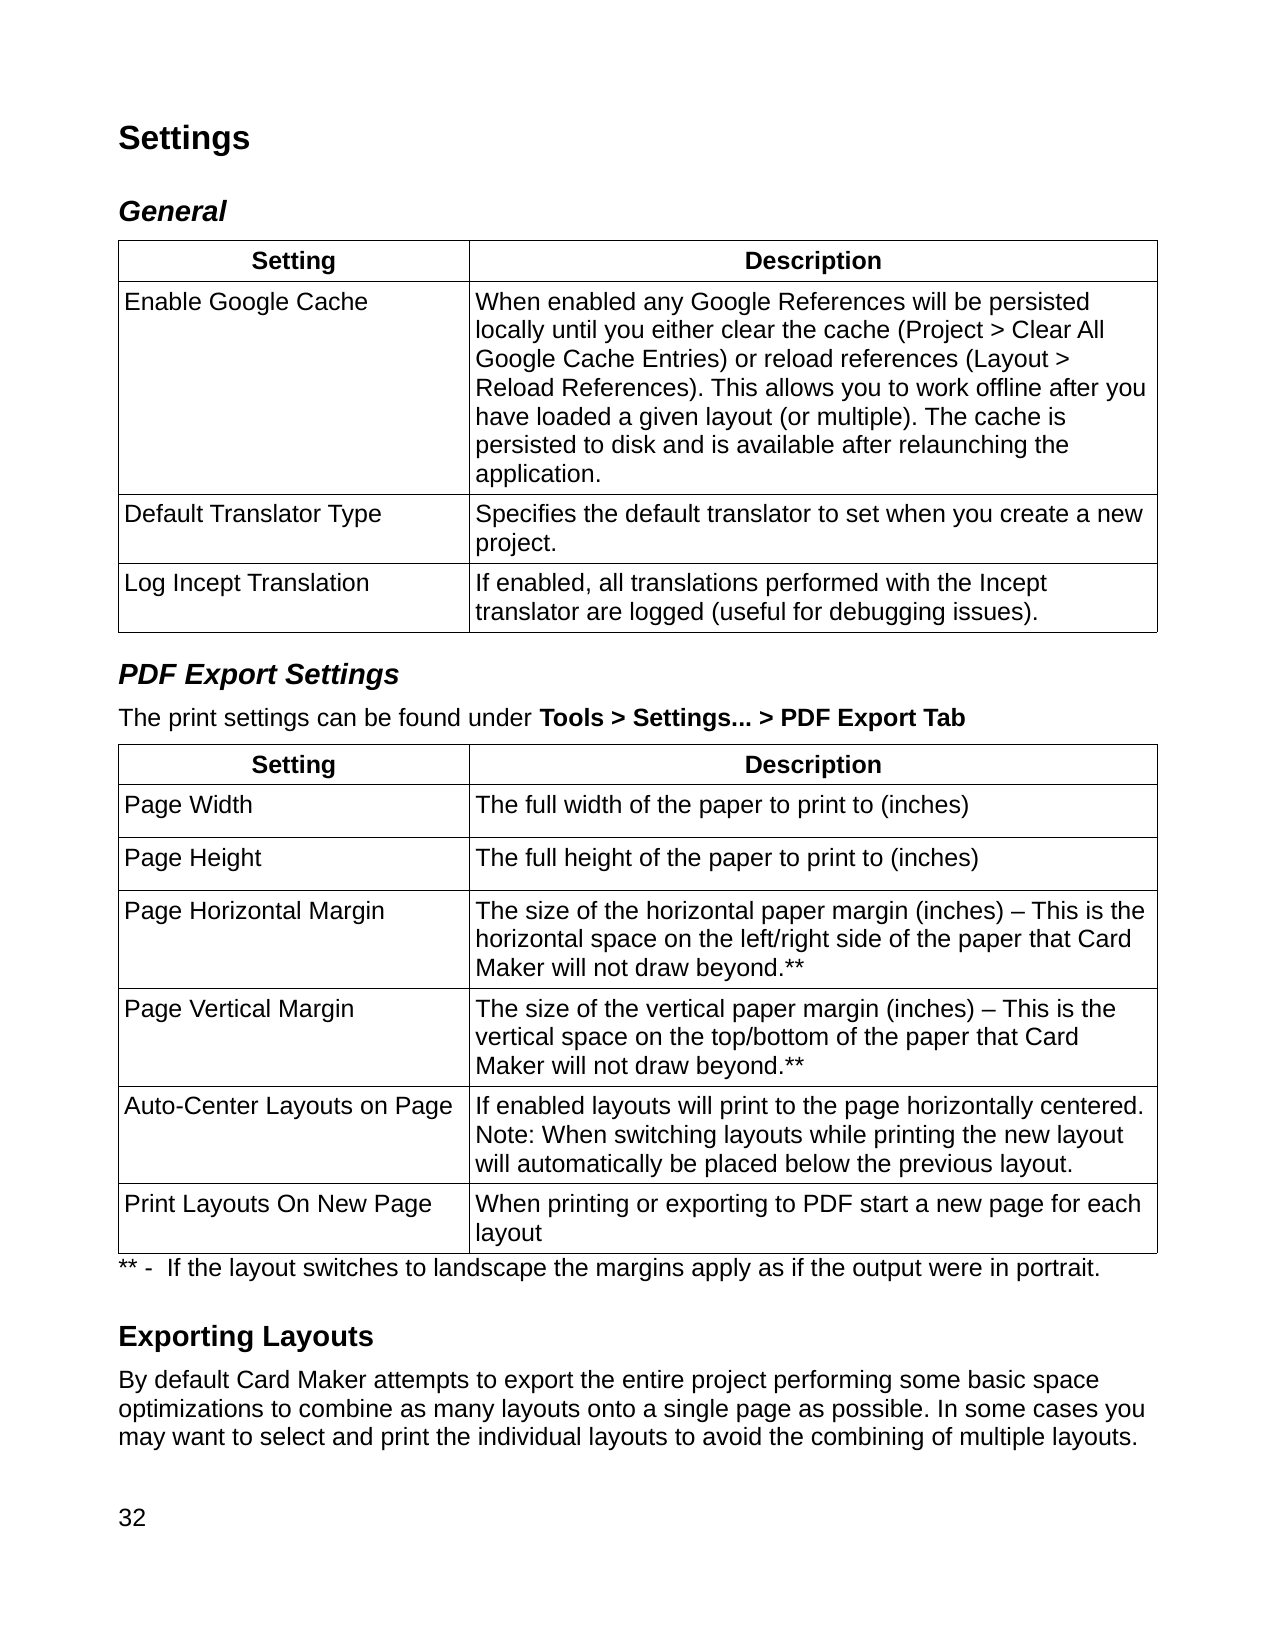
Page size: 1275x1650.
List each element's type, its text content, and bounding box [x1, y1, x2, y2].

table_cell Page Width [119, 785, 469, 837]
table_header Setting [119, 241, 469, 281]
table_cell Specifies the default translator to set when you create a new project. [470, 495, 1157, 562]
table_cell When enabled any Google References will be persisted locally until you either clear the cache (Project > Clear All Google Cache Entries) or reload references (Layout > Reload References). This allows you to work offline after you have loaded a given layout (or multiple). The cache is persisted to disk and is available after relaunching the application. [470, 282, 1157, 493]
table_cell The size of the horizontal paper margin (inches) – This is the horizontal space on the left/right side of the paper that Card Maker will not draw beyond.** [470, 891, 1157, 988]
table_cell The size of the vertical paper margin (inches) – This is the vertical space on the top/bottom of the paper that Card Maker will not draw beyond.** [470, 989, 1157, 1086]
table_cell If enabled, all translations performed with the Incept translator are logged (useful for debugging issues). [470, 564, 1157, 632]
table_cell Log Incept Translation [119, 564, 469, 632]
table_header Setting [119, 745, 469, 784]
table_cell Auto-Center Layouts on Page [119, 1087, 469, 1183]
subtitle Exporting Layouts [118, 1319, 1157, 1352]
text ** - If the layout switches to landscape the margins apply as if the output were in portrait. [118, 1254, 1157, 1281]
table_cell Print Layouts On New Page [119, 1184, 469, 1252]
table_cell Page Height [119, 838, 469, 890]
table_cell Page Horizontal Margin [119, 891, 469, 988]
table_cell The full width of the paper to print to (inches) [470, 785, 1157, 837]
table_cell Page Vertical Margin [119, 989, 469, 1086]
table_header Description [470, 745, 1157, 784]
text The print settings can be found under Tools > Settings... > PDF Export Tab [118, 703, 1157, 731]
subtitle Settings [118, 118, 1157, 157]
table_cell If enabled layouts will print to the page horizontally centered. Note: When switching layouts while printing the new layout will automatically be placed below the previous layout. [470, 1087, 1157, 1183]
subtitle General [118, 194, 1157, 228]
table_cell Enable Google Cache [119, 282, 469, 493]
table_header Description [470, 241, 1157, 281]
table_cell Default Translator Type [119, 495, 469, 562]
subtitle PDF Export Settings [118, 657, 1157, 690]
table_cell The full height of the paper to print to (inches) [470, 838, 1157, 890]
text By default Card Maker attempts to export the entire project performing some basic space optimizations to combine as many layouts onto a single page as possible. In some cases you may want to select and print the individual layouts to avoid the combining of multiple layouts. [118, 1365, 1157, 1451]
table_cell When printing or exporting to PDF start a new page for each layout [470, 1184, 1157, 1252]
